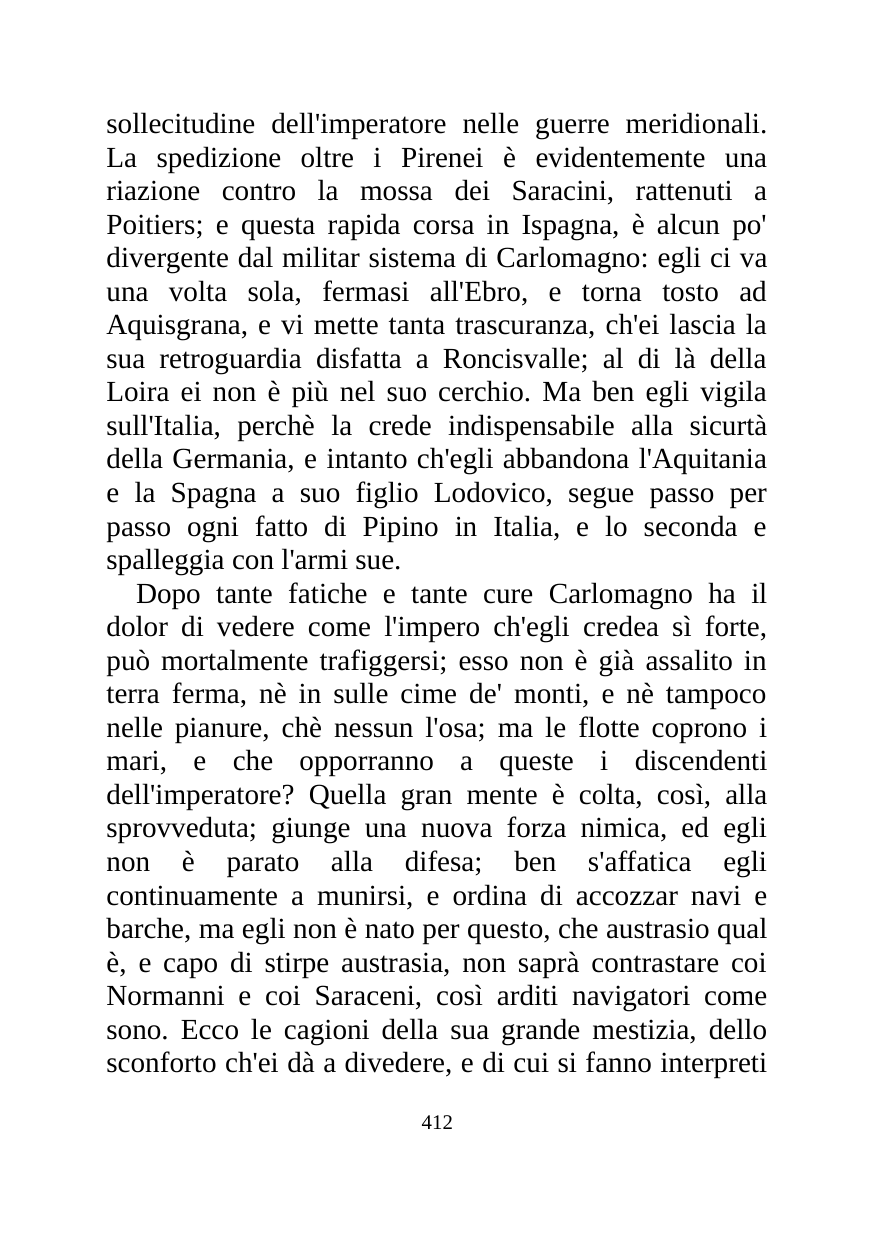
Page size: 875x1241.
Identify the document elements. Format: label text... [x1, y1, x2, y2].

text sollecitudine dell'imperatore nelle guerre meridionali. La spedizione oltre i Pirenei è evidentemente una riazione contro la mossa dei Saracini, rattenuti a Poitiers; e questa rapida corsa in Ispagna, è alcun po' divergente dal militar sistema di Carlomagno: egli ci va una volta sola, fermasi all'Ebro, e torna tosto ad Aquisgrana, e vi mette tanta trascuranza, ch'ei lascia la sua retroguardia disfatta a Roncisvalle; al di là della Loira ei non è più nel suo cerchio. Ma ben egli vigila sull'Italia, perchè la crede indispensabile alla sicurtà della Germania, e intanto ch'egli abbandona l'Aquitania e la Spagna a suo figlio Lodovico, segue passo per passo ogni fatto di Pipino in Italia, e lo seconda e spalleggia con l'armi sue. [106, 106, 768, 576]
text Dopo tante fatiche e tante cure Carlomagno ha il dolor di vedere come l'impero ch'egli credea sì forte, può mortalmente trafiggersi; esso non è già assalito in terra ferma, nè in sulle cime de' monti, e nè tampoco nelle pianure, chè nessun l'osa; ma le flotte coprono i mari, e che opporranno a queste i discendenti dell'imperatore? Quella gran mente è colta, così, alla sprovveduta; giunge una nuova forza nimica, ed egli non è parato alla difesa; ben s'affatica egli continuamente a munirsi, e ordina di accozzar navi e barche, ma egli non è nato per questo, che austrasio qual è, e capo di stirpe austrasia, non saprà contrastare coi Normanni e coi Saraceni, così arditi navigatori come sono. Ecco le cagioni della sua grande mestizia, dello sconforto ch'ei dà a divedere, e di cui si fanno interpreti [106, 576, 768, 1079]
